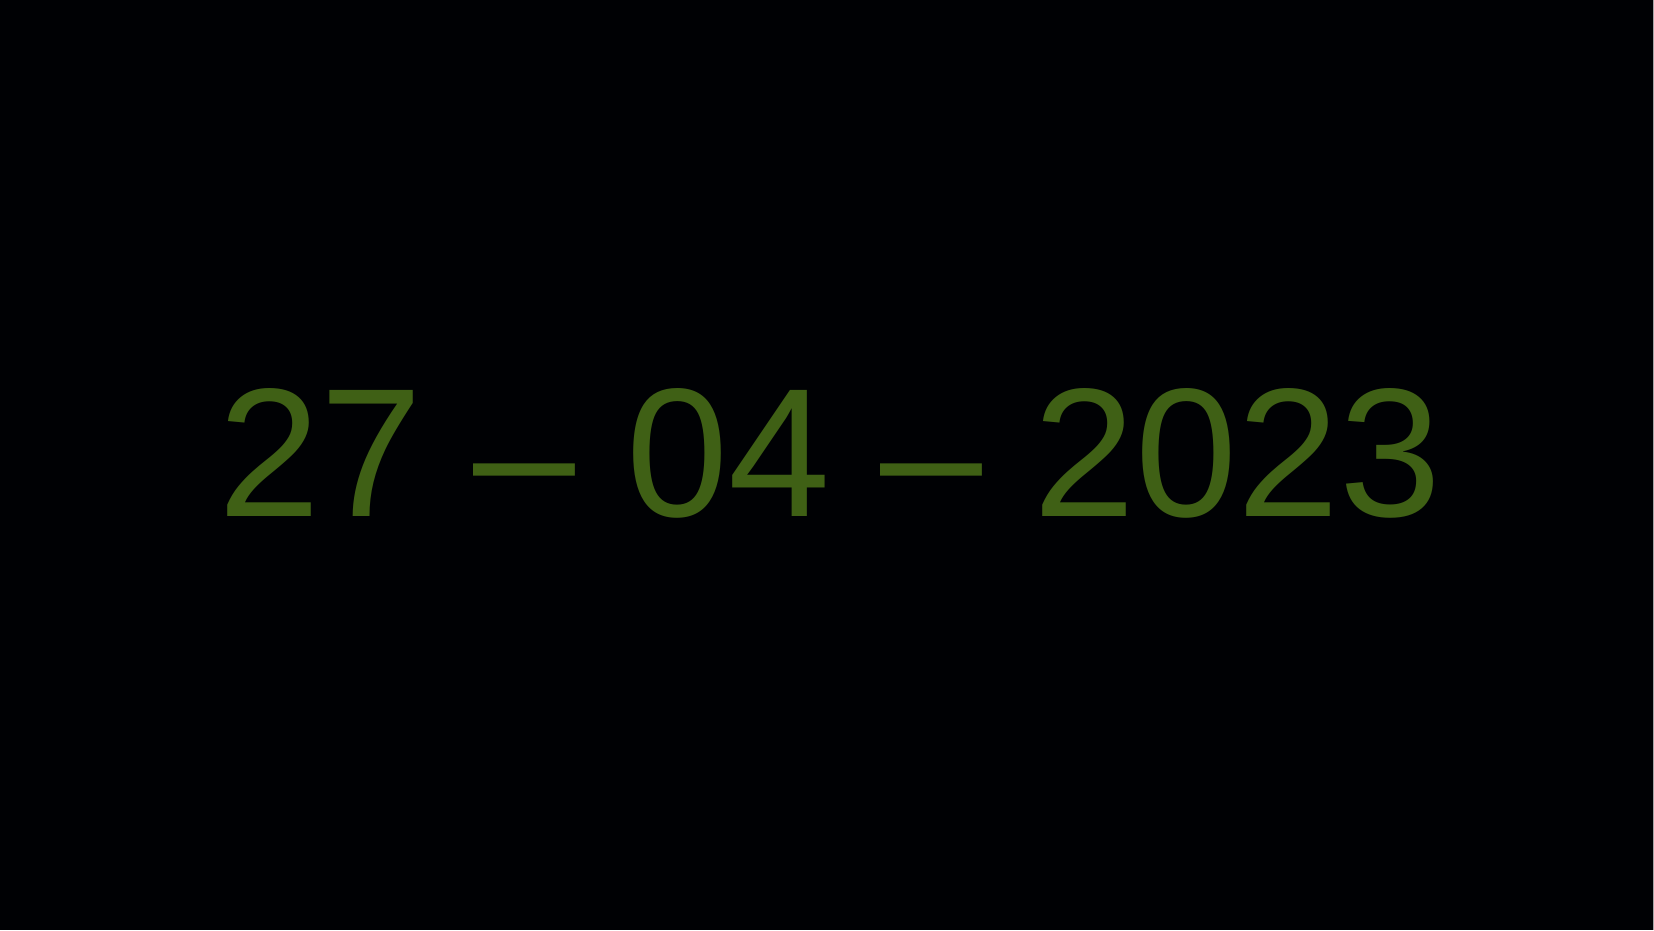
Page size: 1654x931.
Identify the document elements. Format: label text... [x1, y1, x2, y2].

title 27 – 04 – 2023 [86, 350, 1576, 556]
